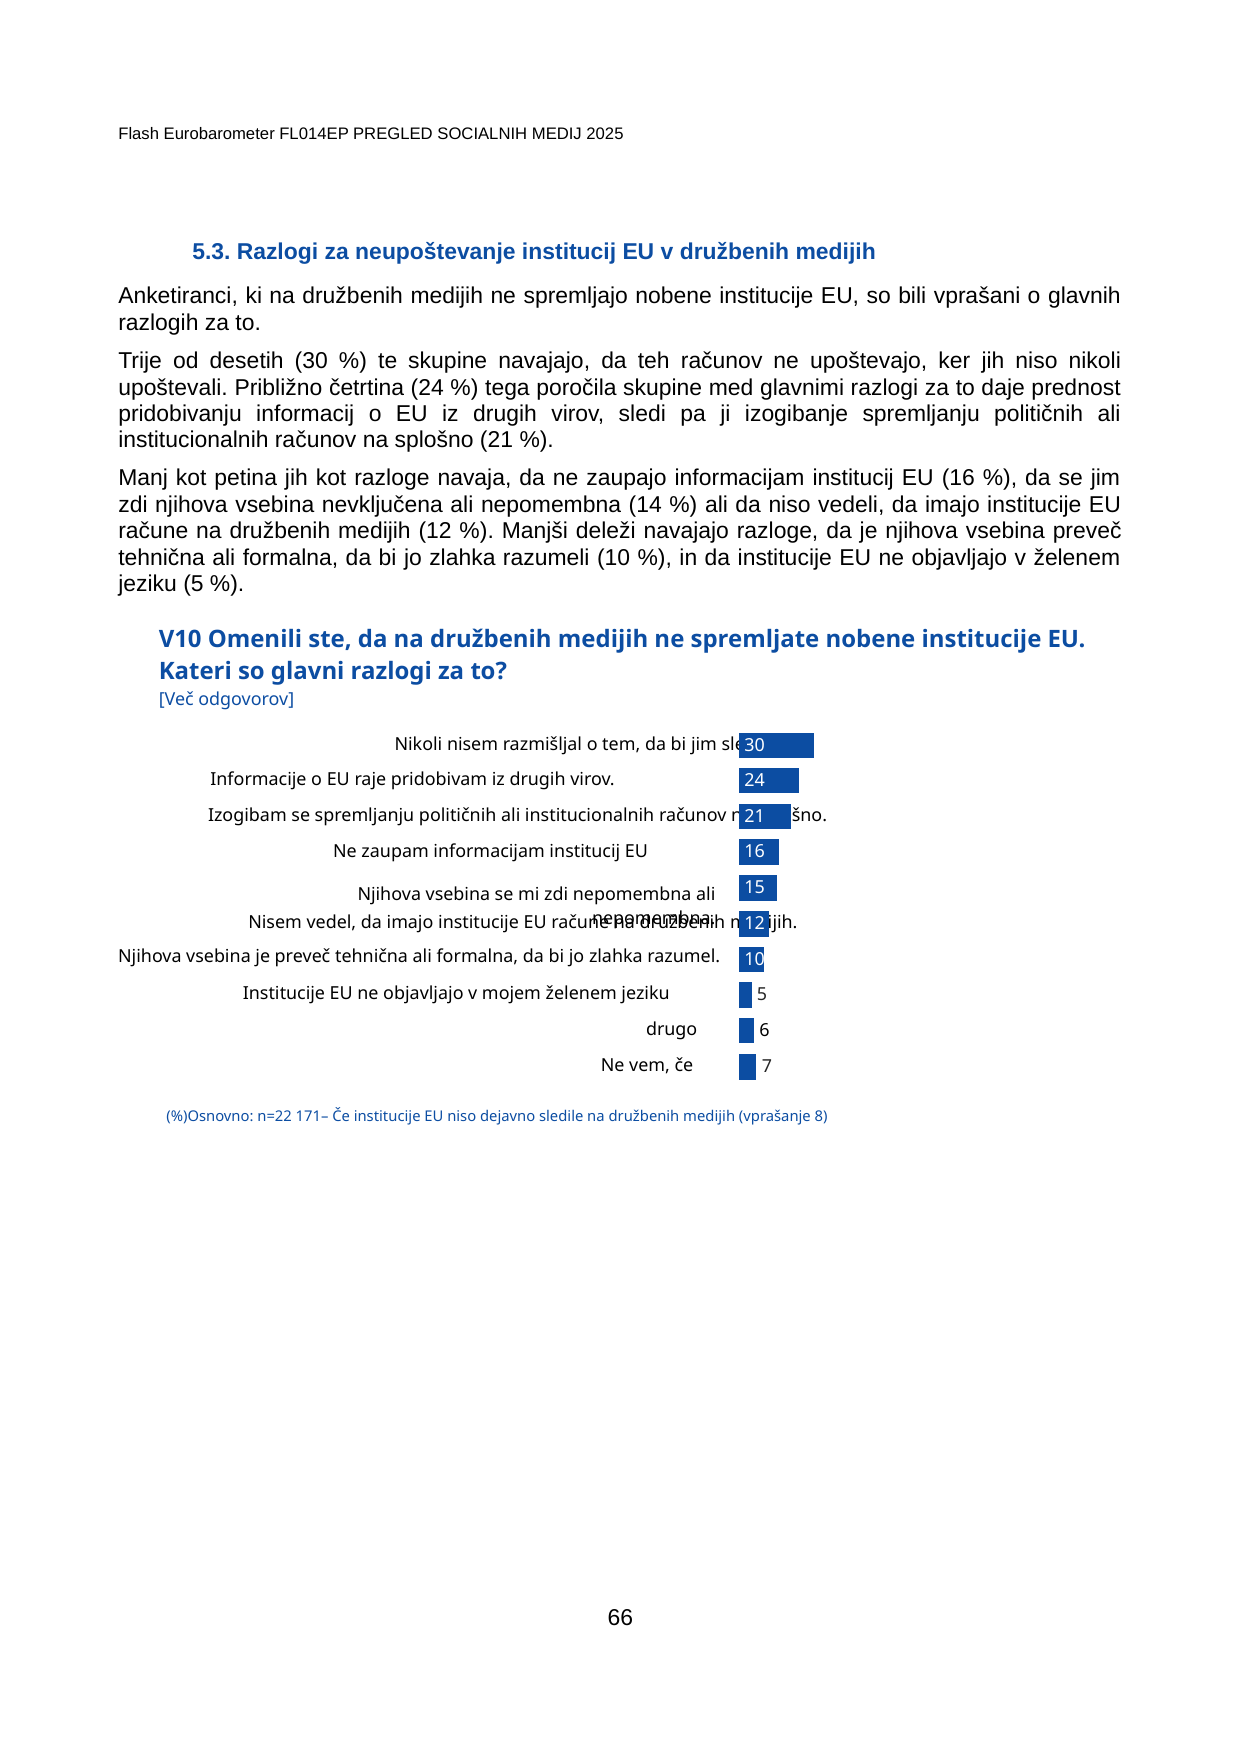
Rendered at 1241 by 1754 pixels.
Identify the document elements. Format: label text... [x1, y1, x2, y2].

text Anketiranci, ki na družbenih medijih ne spremljajo nobene institucije EU, so bili vprašani o glavnih razlogih za to. [118, 282, 1122, 335]
text Trije od desetih (30 %) te skupine navajajo, da teh računov ne upoštevajo, ker jih niso nikoli upoštevali. Približno četrtina (24 %) tega poročila skupine med glavnimi razlogi za to daje prednost pridobivanju informacij o EU iz drugih virov, sledi pa ji izogibanje spremljanju političnih ali institucionalnih računov na splošno (21 %). [118, 347, 1122, 452]
subtitle 5.3. Razlogi za neupoštevanje institucij EU v družbenih medijih [118, 238, 1122, 264]
text Manj kot petina jih kot razloge navaja, da ne zaupajo informacijam institucij EU (16 %), da se jim zdi njihova vsebina nevključena ali nepomembna (14 %) ali da niso vedeli, da imajo institucije EU račune na družbenih medijih (12 %). Manjši deleži navajajo razloge, da je njihova vsebina preveč tehnična ali formalna, da bi jo zlahka razumeli (10 %), in da institucije EU ne objavljajo v želenem jeziku (5 %). [118, 464, 1122, 596]
